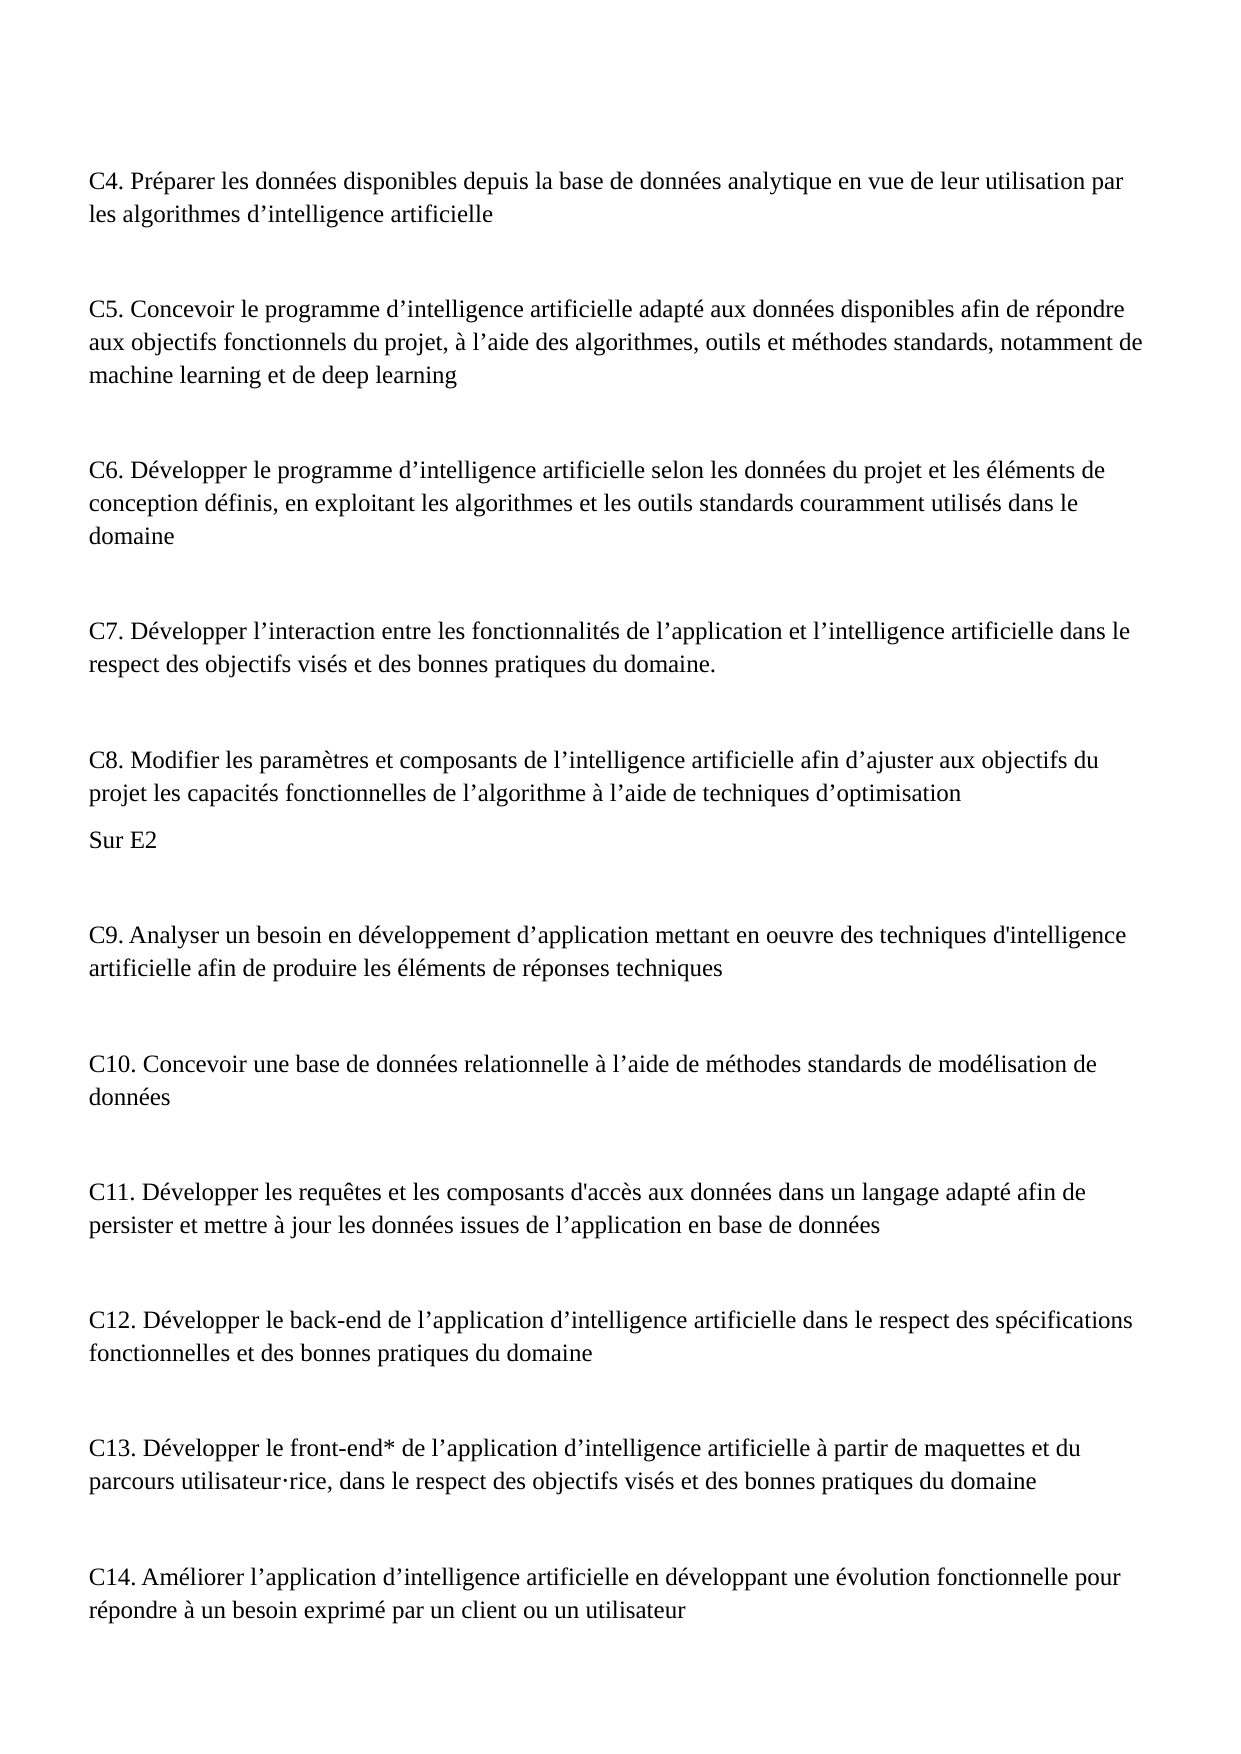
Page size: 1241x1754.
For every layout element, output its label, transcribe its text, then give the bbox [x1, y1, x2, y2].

text C6. Développer le programme d’intelligence artificielle selon les données du projet et les éléments de conception définis, en exploitant les algorithmes et les outils standards couramment utilisés dans le domaine [88, 455, 1152, 550]
text C7. Développer l’interaction entre les fonctionnalités de l’application et l’intelligence artificielle dans le respect des objectifs visés et des bonnes pratiques du domaine. [88, 616, 1152, 678]
text C10. Concevoir une base de données relationnelle à l’aide de méthodes standards de modélisation de données [88, 1049, 1152, 1111]
text C14. Améliorer l’application d’intelligence artificielle en développant une évolution fonctionnelle pour répondre à un besoin exprimé par un client ou un utilisateur [88, 1562, 1152, 1623]
text C8. Modifier les paramètres et composants de l’intelligence artificielle afin d’ajuster aux objectifs du projet les capacités fonctionnelles de l’algorithme à l’aide de techniques d’optimisation [88, 745, 1152, 806]
text Sur E2 [88, 825, 1152, 854]
text C9. Analyser un besoin en développement d’application mettant en oeuvre des techniques d'intelligence artificielle afin de produire les éléments de réponses techniques [88, 921, 1152, 982]
text C13. Développer le front-end* de l’application d’intelligence artificielle à partir de maquettes et du parcours utilisateur⋅rice, dans le respect des objectifs visés et des bonnes pratiques du domaine [88, 1433, 1152, 1495]
text C11. Développer les requêtes et les composants d'accès aux données dans un langage adapté afin de persister et mettre à jour les données issues de l’application en base de données [88, 1177, 1152, 1239]
text C5. Concevoir le programme d’intelligence artificielle adapté aux données disponibles afin de répondre aux objectifs fonctionnels du projet, à l’aide des algorithmes, outils et méthodes standards, notamment de machine learning et de deep learning [88, 294, 1152, 389]
text C12. Développer le back-end de l’application d’intelligence artificielle dans le respect des spécifications fonctionnelles et des bonnes pratiques du domaine [88, 1305, 1152, 1367]
text C4. Préparer les données disponibles depuis la base de données analytique en vue de leur utilisation par les algorithmes d’intelligence artificielle [88, 166, 1152, 227]
